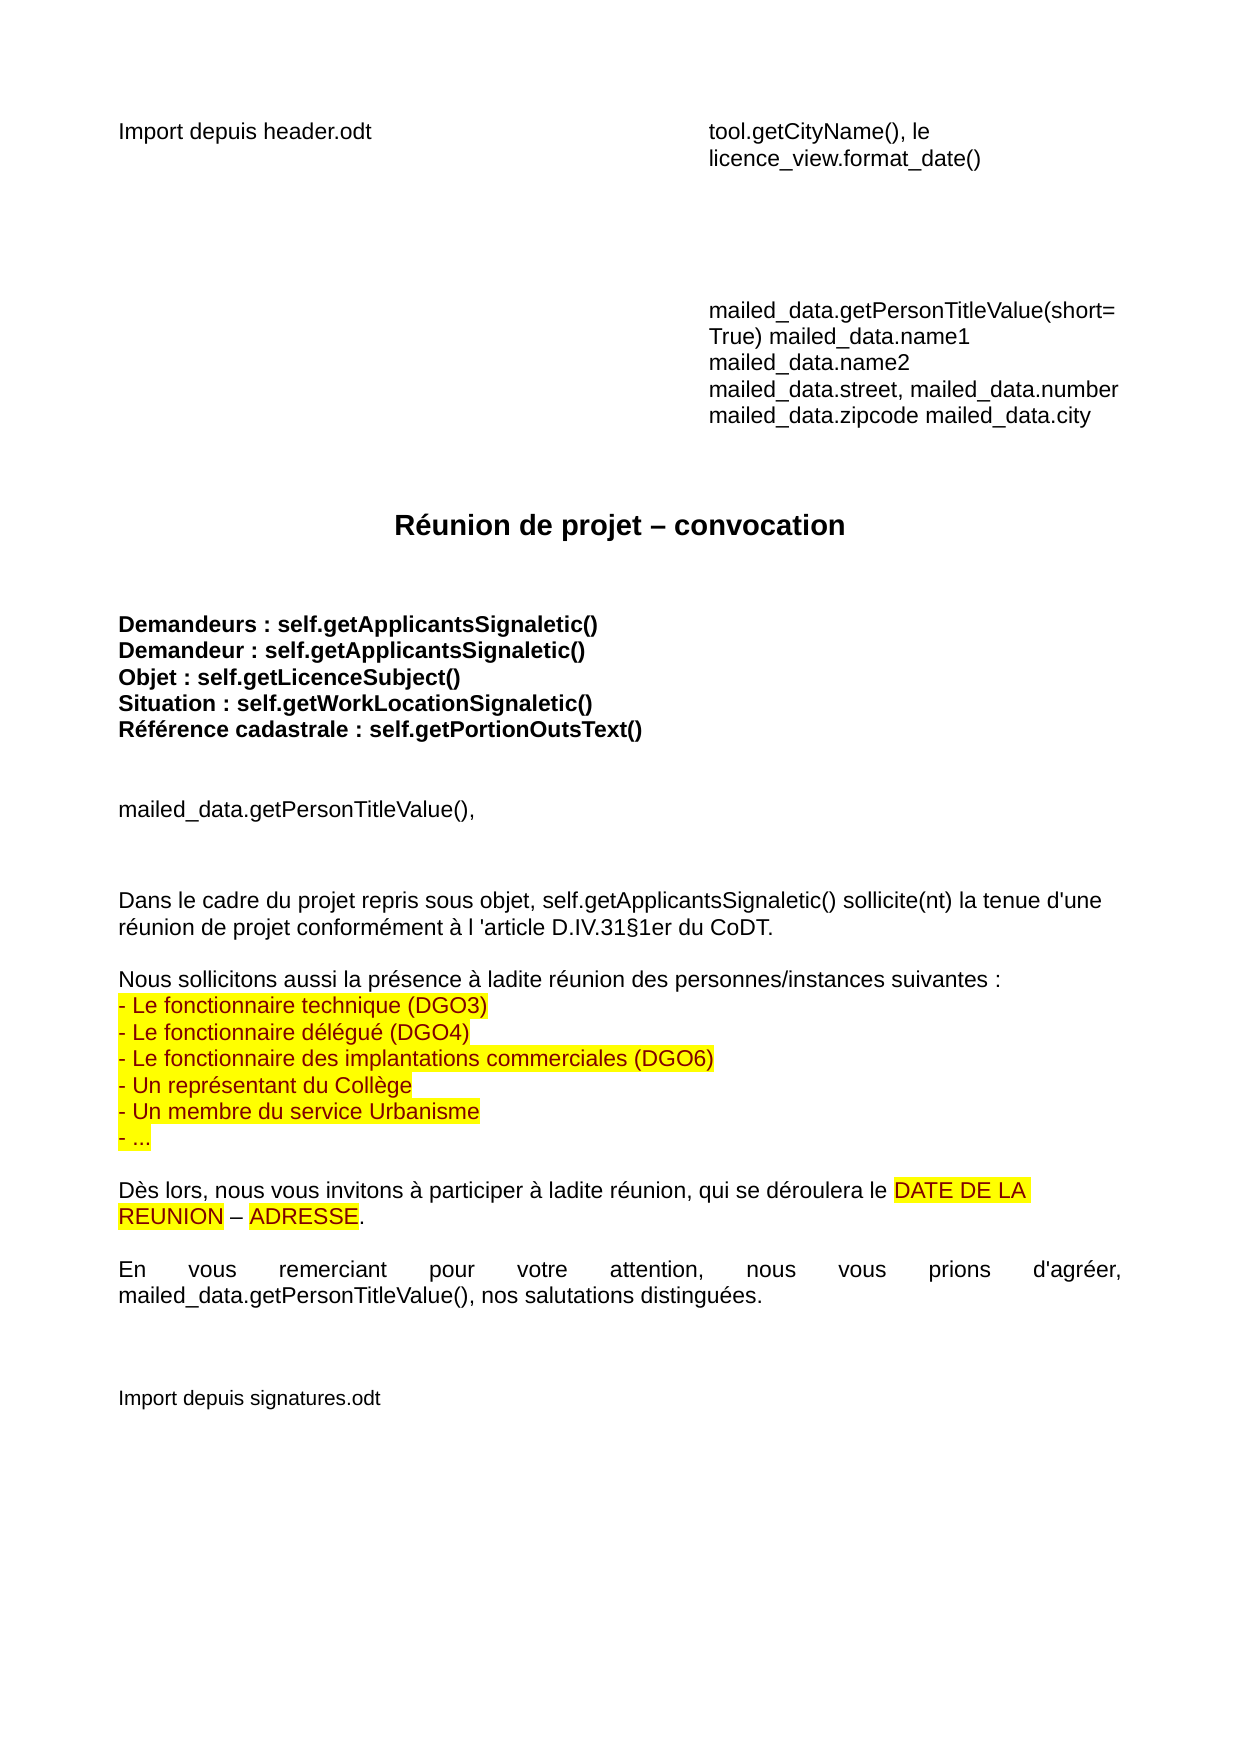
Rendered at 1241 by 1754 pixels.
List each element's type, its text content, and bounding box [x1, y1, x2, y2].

text - Un représentant du Collège [118, 1072, 1122, 1098]
title Réunion de projet – convocation [118, 508, 1122, 542]
title Demandeur : self.getApplicantsSignaletic() [118, 637, 1122, 664]
text - Le fonctionnaire délégué (DGO4) [118, 1019, 1122, 1045]
text En vous remerciant pour votre attention, nous vous prions d'agréer, mailed_data.getPersonTitleValue(), nos salutations distinguées. [118, 1256, 1122, 1309]
text - Le fonctionnaire technique (DGO3) [118, 992, 1122, 1019]
text - Un membre du service Urbanisme [118, 1098, 1122, 1124]
text Dans le cadre du projet repris sous objet, self.getApplicantsSignaletic() sollicite(nt) la tenue d'une réunion de projet conformément à l 'article D.IV.31§1er du CoDT. [118, 887, 1122, 940]
title Objet : self.getLicenceSubject() [118, 664, 1122, 690]
table_header Import depuis header.odt [118, 118, 708, 441]
text mailed_data.getPersonTitleValue(), [118, 796, 1122, 822]
text - ... [118, 1124, 1122, 1151]
text Nous sollicitons aussi la présence à ladite réunion des personnes/instances suivantes : [118, 966, 1122, 992]
text Import depuis signatures.odt [118, 1385, 1122, 1409]
title Référence cadastrale : self.getPortionOutsText() [118, 716, 1122, 743]
table_header tool.getCityName(), le licence_view.format_date() mailed_data.getPersonTitleValue(short=True) mailed_data.name1 mailed_data.name2 mailed_data.street, mailed_data.number mailed_data.zipcode mailed_data.city [709, 118, 1123, 441]
title Demandeurs : self.getApplicantsSignaletic() [118, 611, 1122, 637]
text - Le fonctionnaire des implantations commerciales (DGO6) [118, 1045, 1122, 1072]
text Dès lors, nous vous invitons à participer à ladite réunion, qui se déroulera le DATE DE LA REUNION – ADRESSE. [118, 1177, 1122, 1230]
title Situation : self.getWorkLocationSignaletic() [118, 690, 1122, 716]
